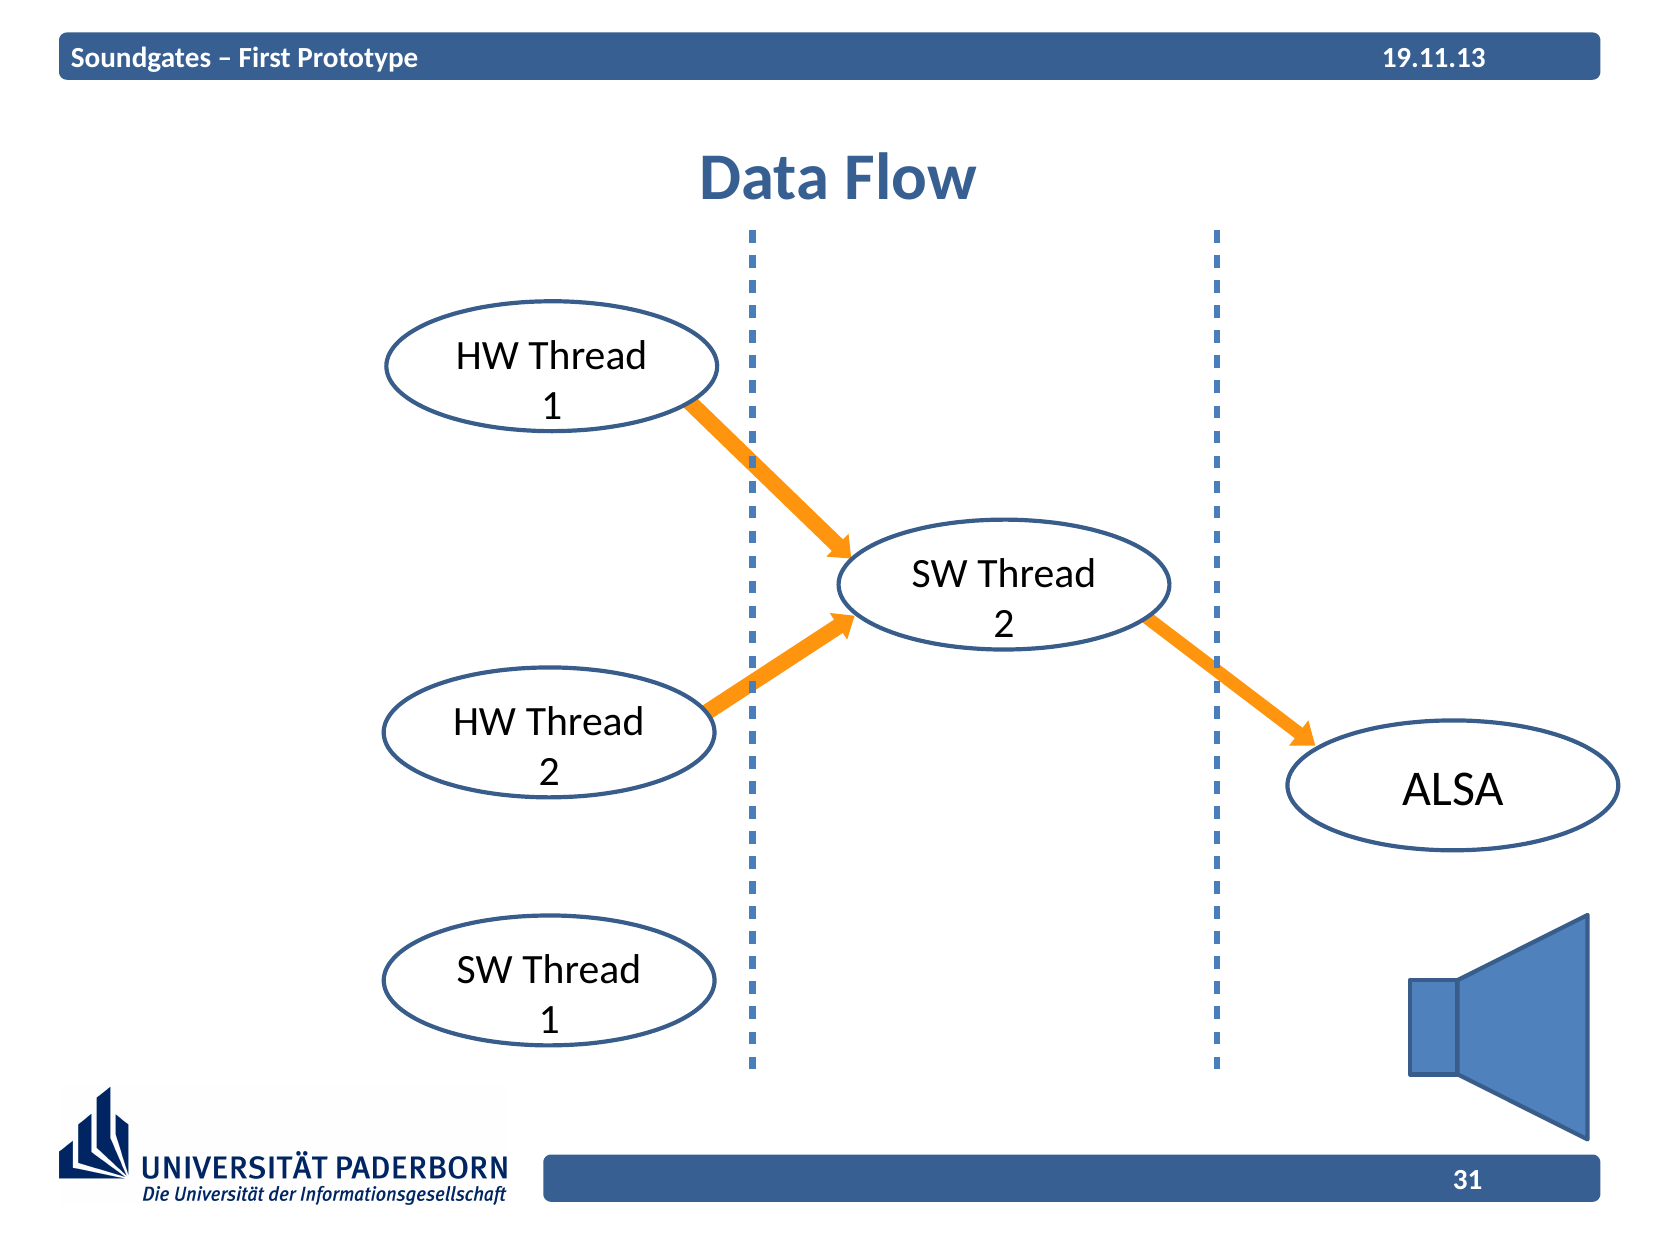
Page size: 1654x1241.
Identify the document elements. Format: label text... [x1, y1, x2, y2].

text_box [683, 398, 852, 559]
text_box SW Thread 1 [383, 915, 715, 1046]
picture [59, 1086, 507, 1205]
text_box HW Thread 1 [386, 301, 718, 432]
text_box ALSA [1287, 720, 1619, 851]
text_box [701, 612, 855, 719]
text_box [1141, 614, 1316, 746]
text_box HW Thread 2 [383, 667, 715, 798]
text_box [1452, 1154, 1583, 1202]
title Data Flow [82, 121, 1595, 225]
text_box SW Thread 2 [838, 519, 1170, 650]
text_box 19.11.13 [1381, 32, 1583, 80]
text_box Soundgates – First Prototype [70, 32, 1359, 80]
text_box [1410, 914, 1588, 1140]
